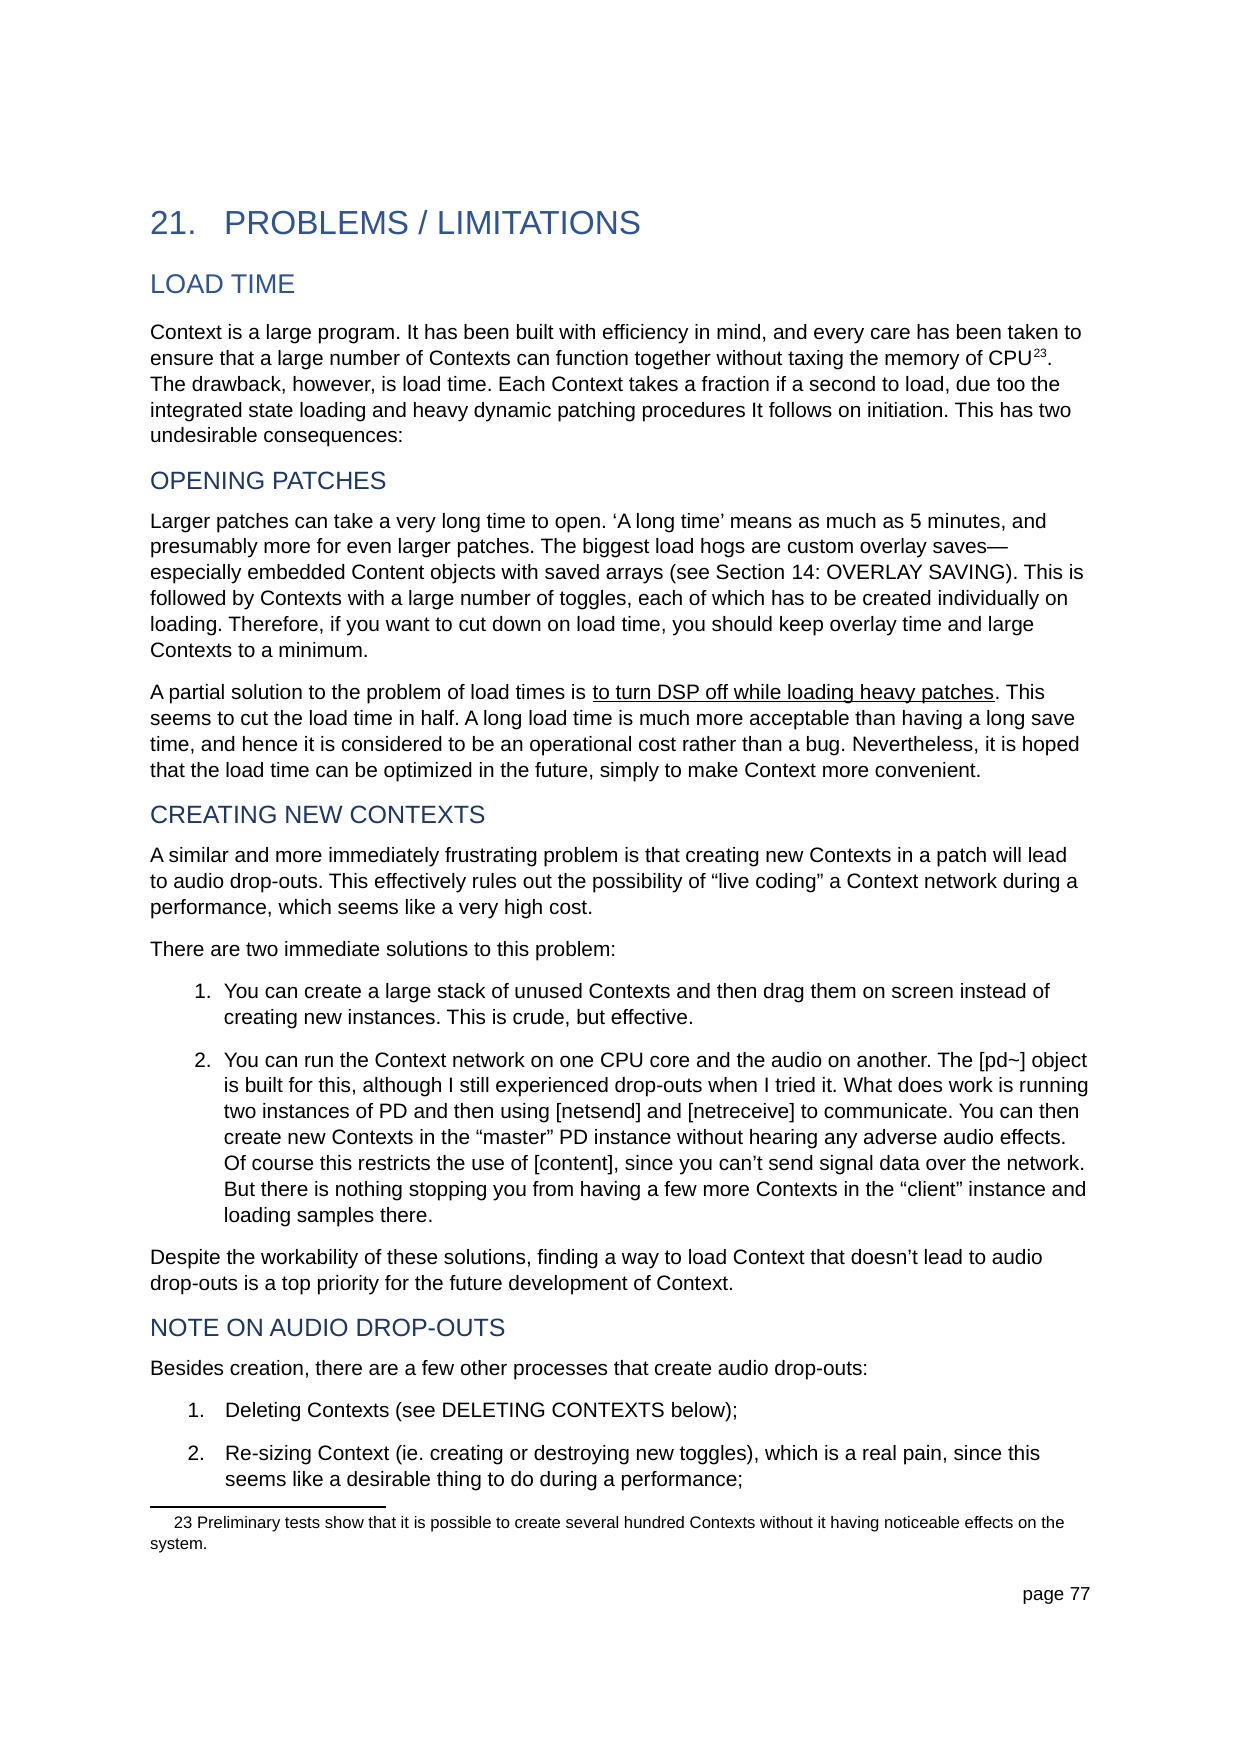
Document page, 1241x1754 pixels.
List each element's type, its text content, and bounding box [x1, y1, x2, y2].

subtitle CREATING NEW CONTEXTS [150, 800, 1090, 829]
subtitle LOAD TIME [150, 268, 1090, 300]
subtitle PROBLEMS / LIMITATIONS [150, 203, 1090, 242]
text Context is a large program. It has been built with efficiency in mind, and every care has been taken to ensure that a large number of Contexts can function together without taxing the memory of CPU. The drawback, however, is load time. Each Context takes a fraction if a second to load, due too the integrated state loading and heavy dynamic patching procedures It follows on initiation. This has two undesirable consequences: [150, 320, 1090, 447]
text Preliminary tests show that it is possible to create several hundred Contexts without it having noticeable effects on the system. [150, 1513, 1090, 1553]
text Larger patches can take a very long time to open. ‘A long time’ means as much as 5 minutes, and presumably more for even larger patches. The biggest load hogs are custom overlay saves—especially embedded Content objects with saved arrays (see Section 14: OVERLAY SAVING). This is followed by Contexts with a large number of toggles, each of which has to be created individually on loading. Therefore, if you want to cut down on load time, you should keep overlay time and large Contexts to a minimum. [150, 508, 1090, 662]
list Deleting Contexts (see DELETING CONTEXTS below); [187, 1398, 1090, 1422]
text A similar and more immediately frustrating problem is that creating new Contexts in a patch will lead to audio drop-outs. This effectively rules out the possibility of “live coding” a Context network during a performance, which seems like a very high cost. [150, 843, 1090, 918]
list Re-sizing Context (ie. creating or destroying new toggles), which is a real pain, since this seems like a desirable thing to do during a performance; [187, 1441, 1090, 1491]
text Besides creation, there are a few other processes that create audio drop-outs: [150, 1356, 1090, 1380]
text Despite the workability of these solutions, finding a way to load Context that doesn’t lead to audio drop-outs is a top priority for the future development of Context. [150, 1245, 1090, 1295]
text A partial solution to the problem of load times is to turn DSP off while loading heavy patches. This seems to cut the load time in half. A long load time is much more acceptable than having a long save time, and hence it is considered to be an operational cost rather than a bug. Nevertheless, it is hoped that the load time can be optimized in the future, simply to make Context more convenient. [150, 680, 1090, 782]
list You can run the Context network on one CPU core and the audio on another. The [pd~] object is built for this, although I still experienced drop-outs when I tried it. What does work is running two instances of PD and then using [netsend] and [netreceive] to communicate. You can then create new Contexts in the “master” PD instance without hearing any adverse audio effects. Of course this restricts the use of [content], since you can’t send signal data over the network. But there is nothing stopping you from having a few more Contexts in the “client” instance and loading samples there. [194, 1047, 1090, 1226]
list You can create a large stack of unused Contexts and then drag them on screen instead of creating new instances. This is crude, but effective. [194, 979, 1090, 1029]
text There are two immediate solutions to this problem: [150, 937, 1090, 961]
subtitle OPENING PATCHES [150, 466, 1090, 494]
subtitle NOTE ON AUDIO DROP-OUTS [150, 1313, 1090, 1342]
